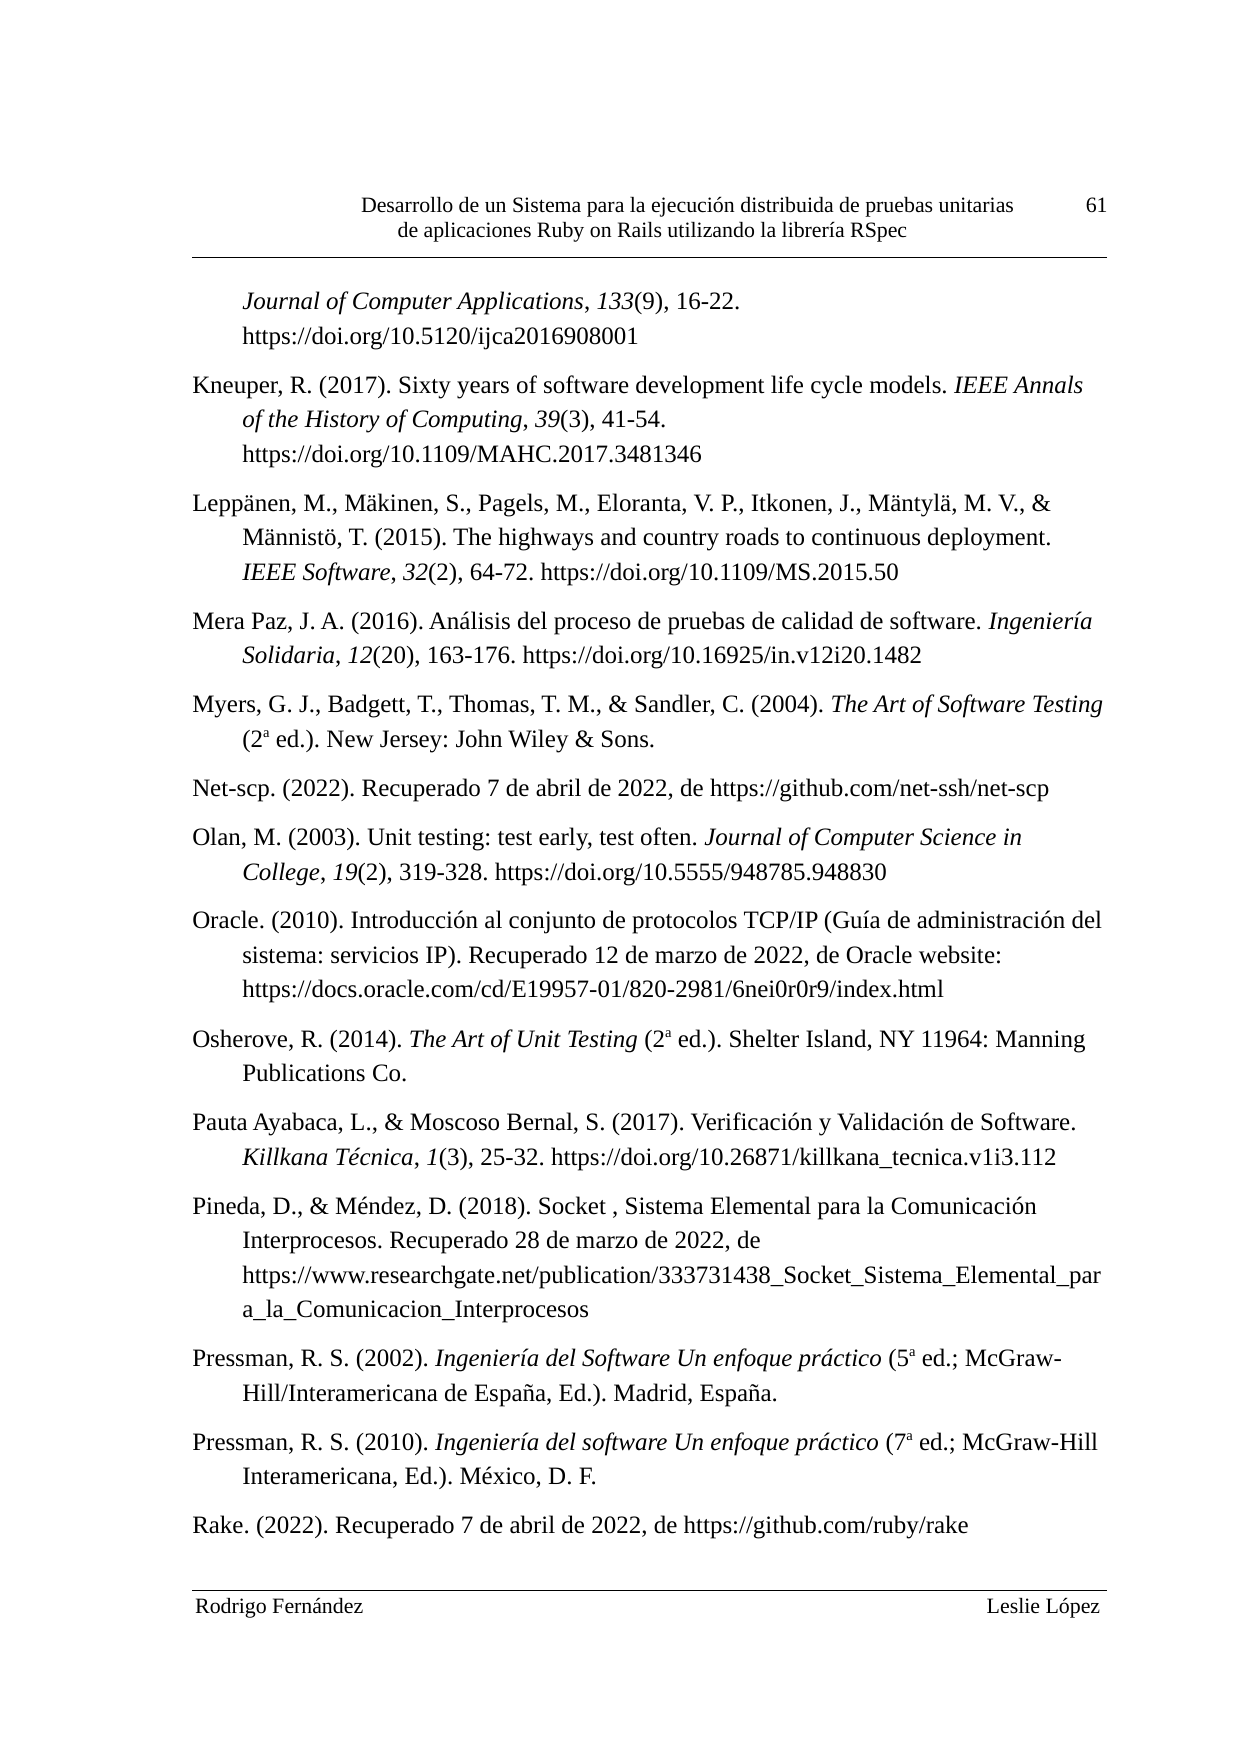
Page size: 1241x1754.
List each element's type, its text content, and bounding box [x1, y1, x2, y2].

text Pauta Ayabaca, L., & Moscoso Bernal, S. (2017). Verificación y Validación de Software. Killkana Técnica, 1(3), 25-32. https://doi.org/10.26871/killkana_tecnica.v1i3.112 [192, 1107, 1107, 1170]
text Pineda, D., & Méndez, D. (2018). Socket , Sistema Elemental para la Comunicación Interprocesos. Recuperado 28 de marzo de 2022, de https://www.researchgate.net/publication/333731438_Socket_Sistema_Elemental_para_la_Comunicacion_Interprocesos [192, 1191, 1107, 1323]
text Pressman, R. S. (2002). Ingeniería del Software Un enfoque práctico (5a ed.; McGraw-Hill/Interamericana de España, Ed.). Madrid, España. [192, 1343, 1107, 1406]
text Journal of Computer Applications, 133(9), 16-22. https://doi.org/10.5120/ijca2016908001 [192, 286, 1107, 349]
text Myers, G. J., Badgett, T., Thomas, T. M., & Sandler, C. (2004). The Art of Software Testing (2a ed.). New Jersey: John Wiley & Sons. [192, 689, 1107, 753]
text Osherove, R. (2014). The Art of Unit Testing (2a ed.). Shelter Island, NY 11964: Manning Publications Co. [192, 1024, 1107, 1087]
text Leppänen, M., Mäkinen, S., Pagels, M., Eloranta, V. P., Itkonen, J., Mäntylä, M. V., & Männistö, T. (2015). The highways and country roads to continuous deployment. IEEE Software, 32(2), 64-72. https://doi.org/10.1109/MS.2015.50 [192, 488, 1107, 586]
text Net-scp. (2022). Recuperado 7 de abril de 2022, de https://github.com/net-ssh/net-scp [192, 773, 1107, 802]
text Kneuper, R. (2017). Sixty years of software development life cycle models. IEEE Annals of the History of Computing, 39(3), 41-54. https://doi.org/10.1109/MAHC.2017.3481346 [192, 370, 1107, 468]
text Olan, M. (2003). Unit testing: test early, test often. Journal of Computer Science in College, 19(2), 319-328. https://doi.org/10.5555/948785.948830 [192, 822, 1107, 885]
text Mera Paz, J. A. (2016). Análisis del proceso de pruebas de calidad de software. Ingeniería Solidaria, 12(20), 163-176. https://doi.org/10.16925/in.v12i20.1482 [192, 606, 1107, 669]
text Pressman, R. S. (2010). Ingeniería del software Un enfoque práctico (7a ed.; McGraw-Hill Interamericana, Ed.). México, D. F. [192, 1427, 1107, 1490]
text Oracle. (2010). Introducción al conjunto de protocolos TCP/IP (Guía de administración del sistema: servicios IP). Recuperado 12 de marzo de 2022, de Oracle website: https://docs.oracle.com/cd/E19957-01/820-2981/6nei0r0r9/index.html [192, 906, 1107, 1003]
text Rake. (2022). Recuperado 7 de abril de 2022, de https://github.com/ruby/rake [192, 1510, 1107, 1539]
